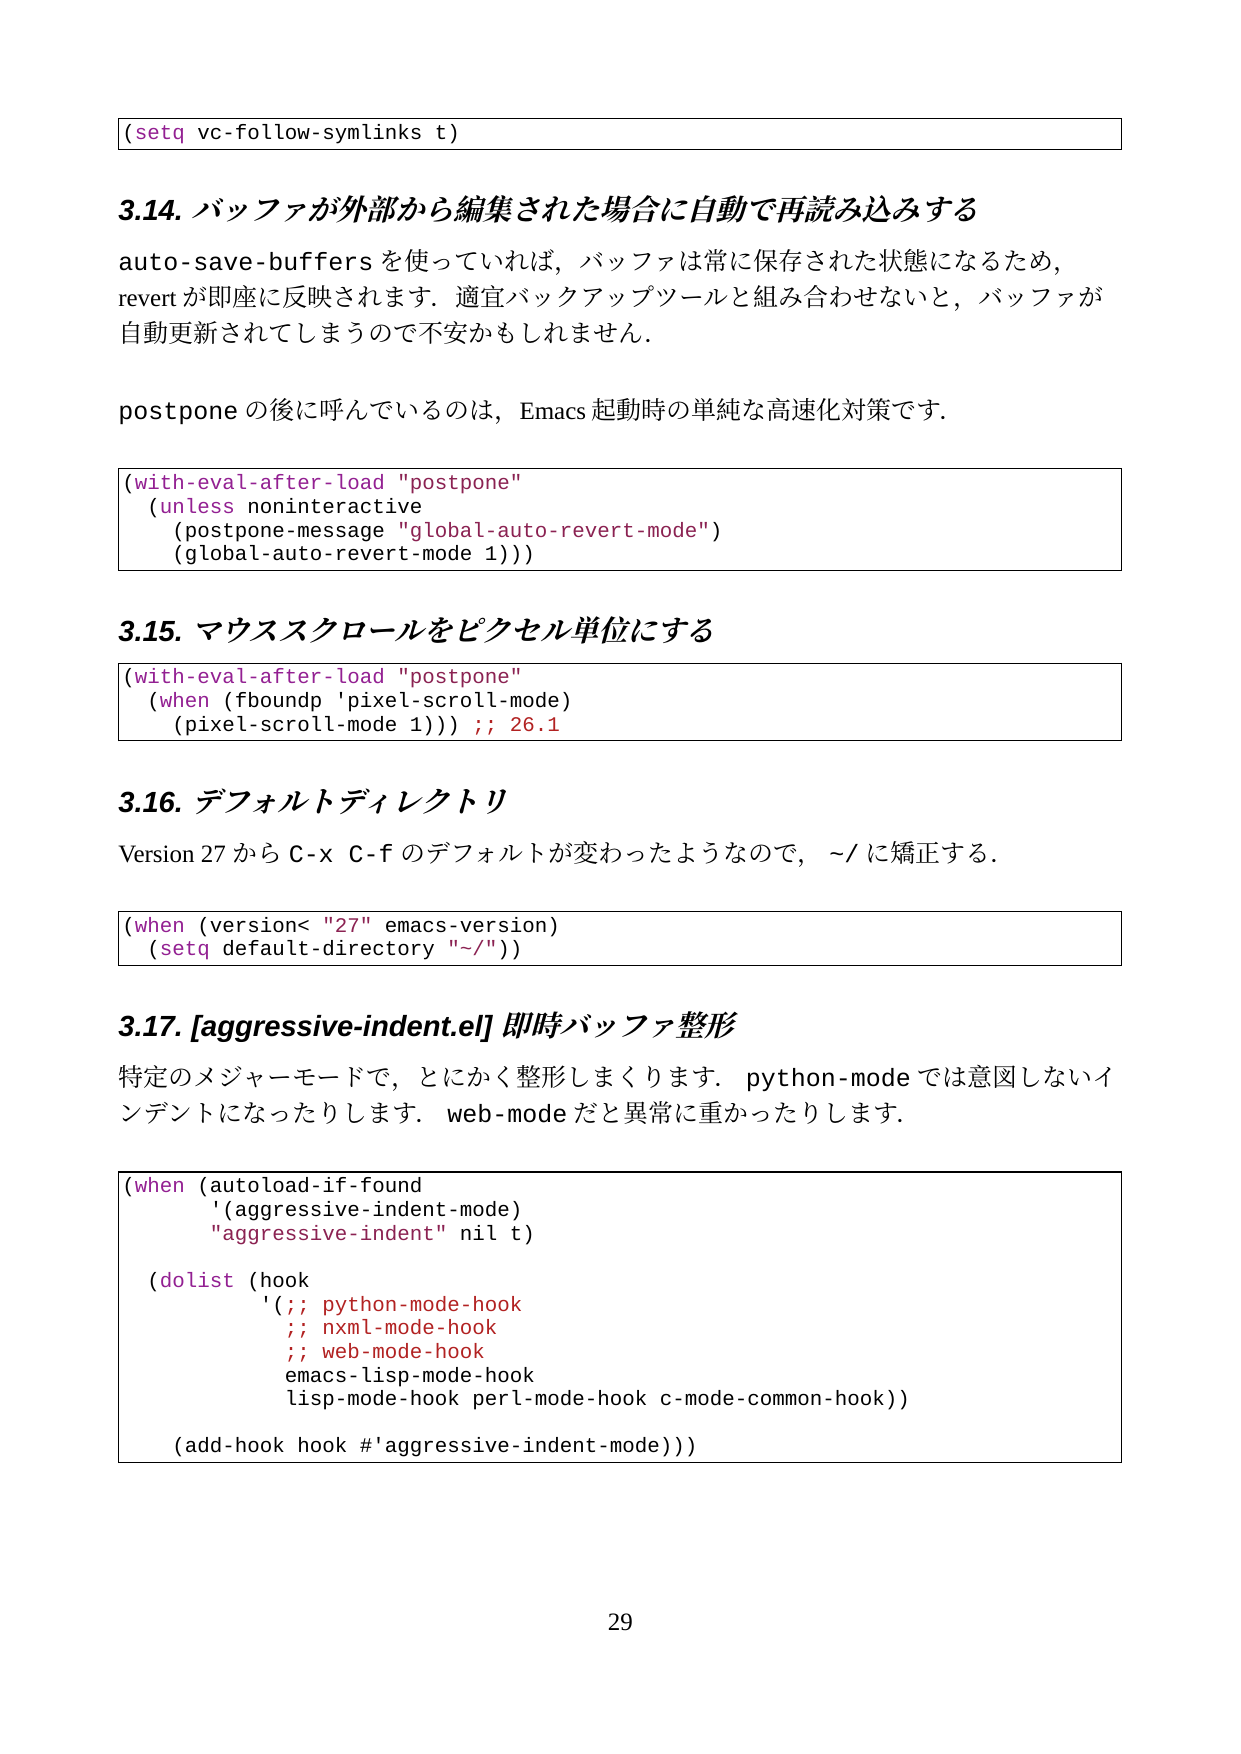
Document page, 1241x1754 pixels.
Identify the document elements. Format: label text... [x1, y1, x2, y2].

text (when (autoload-if-found [119, 1173, 1121, 1195]
text (add-hook hook #'aggressive-indent-mode))) [119, 1432, 1121, 1462]
subtitle デフォルトディレクトリ [118, 779, 1122, 821]
text (postpone-message "global-auto-revert-mode") [119, 516, 1121, 539]
text '(;; python-mode-hook [119, 1290, 1121, 1313]
subtitle バッファが外部から編集された場合に自動で再読み込みする [118, 187, 1122, 229]
text (with-eval-after-load "postpone" [119, 664, 1121, 686]
text (with-eval-after-load "postpone" [119, 469, 1121, 492]
subtitle マウススクロールをピクセル単位にする [118, 608, 1122, 650]
text '(aggressive-indent-mode) [119, 1195, 1121, 1219]
text (setq vc-follow-symlinks t) [119, 119, 1121, 149]
text emacs-lisp-mode-hook [119, 1361, 1121, 1384]
text ;; nxml-mode-hook [119, 1313, 1121, 1337]
text (when (version< "27" emacs-version) [119, 912, 1121, 934]
text (pixel-scroll-mode 1))) ;; 26.1 [119, 710, 1121, 740]
text (dolist (hook [119, 1266, 1121, 1290]
text ;; web-mode-hook [119, 1337, 1121, 1361]
text postpone の後に呼んでいるのは，Emacs起動時の単純な高速化対策です． [118, 391, 1122, 456]
subtitle [aggressive-indent.el] 即時バッファ整形 [118, 1003, 1122, 1045]
text (global-auto-revert-mode 1))) [119, 539, 1121, 570]
text Version 27 から C-x C-f のデフォルトが変わったようなので， ~/ に矯正する． [118, 833, 1122, 898]
text "aggressive-indent" nil t) [119, 1219, 1121, 1242]
text 特定のメジャーモードで，とにかく整形しまくります． python-mode では意図しないインデントになったりします． web-mode だと異常に重かったりします． [118, 1058, 1122, 1159]
text (when (fboundp 'pixel-scroll-mode) [119, 686, 1121, 710]
text auto-save-buffers を使っていれば，バッファは常に保存された状態になるため， revert が即座に反映されます．適宜バックアップツールと組み合わせないと，バッファが自動更新されてしまうので不安かもしれません． [118, 241, 1122, 378]
text (unless noninteractive [119, 492, 1121, 516]
text lisp-mode-hook perl-mode-hook c-mode-common-hook)) [119, 1384, 1121, 1408]
text (setq default-directory "~/")) [119, 934, 1121, 965]
